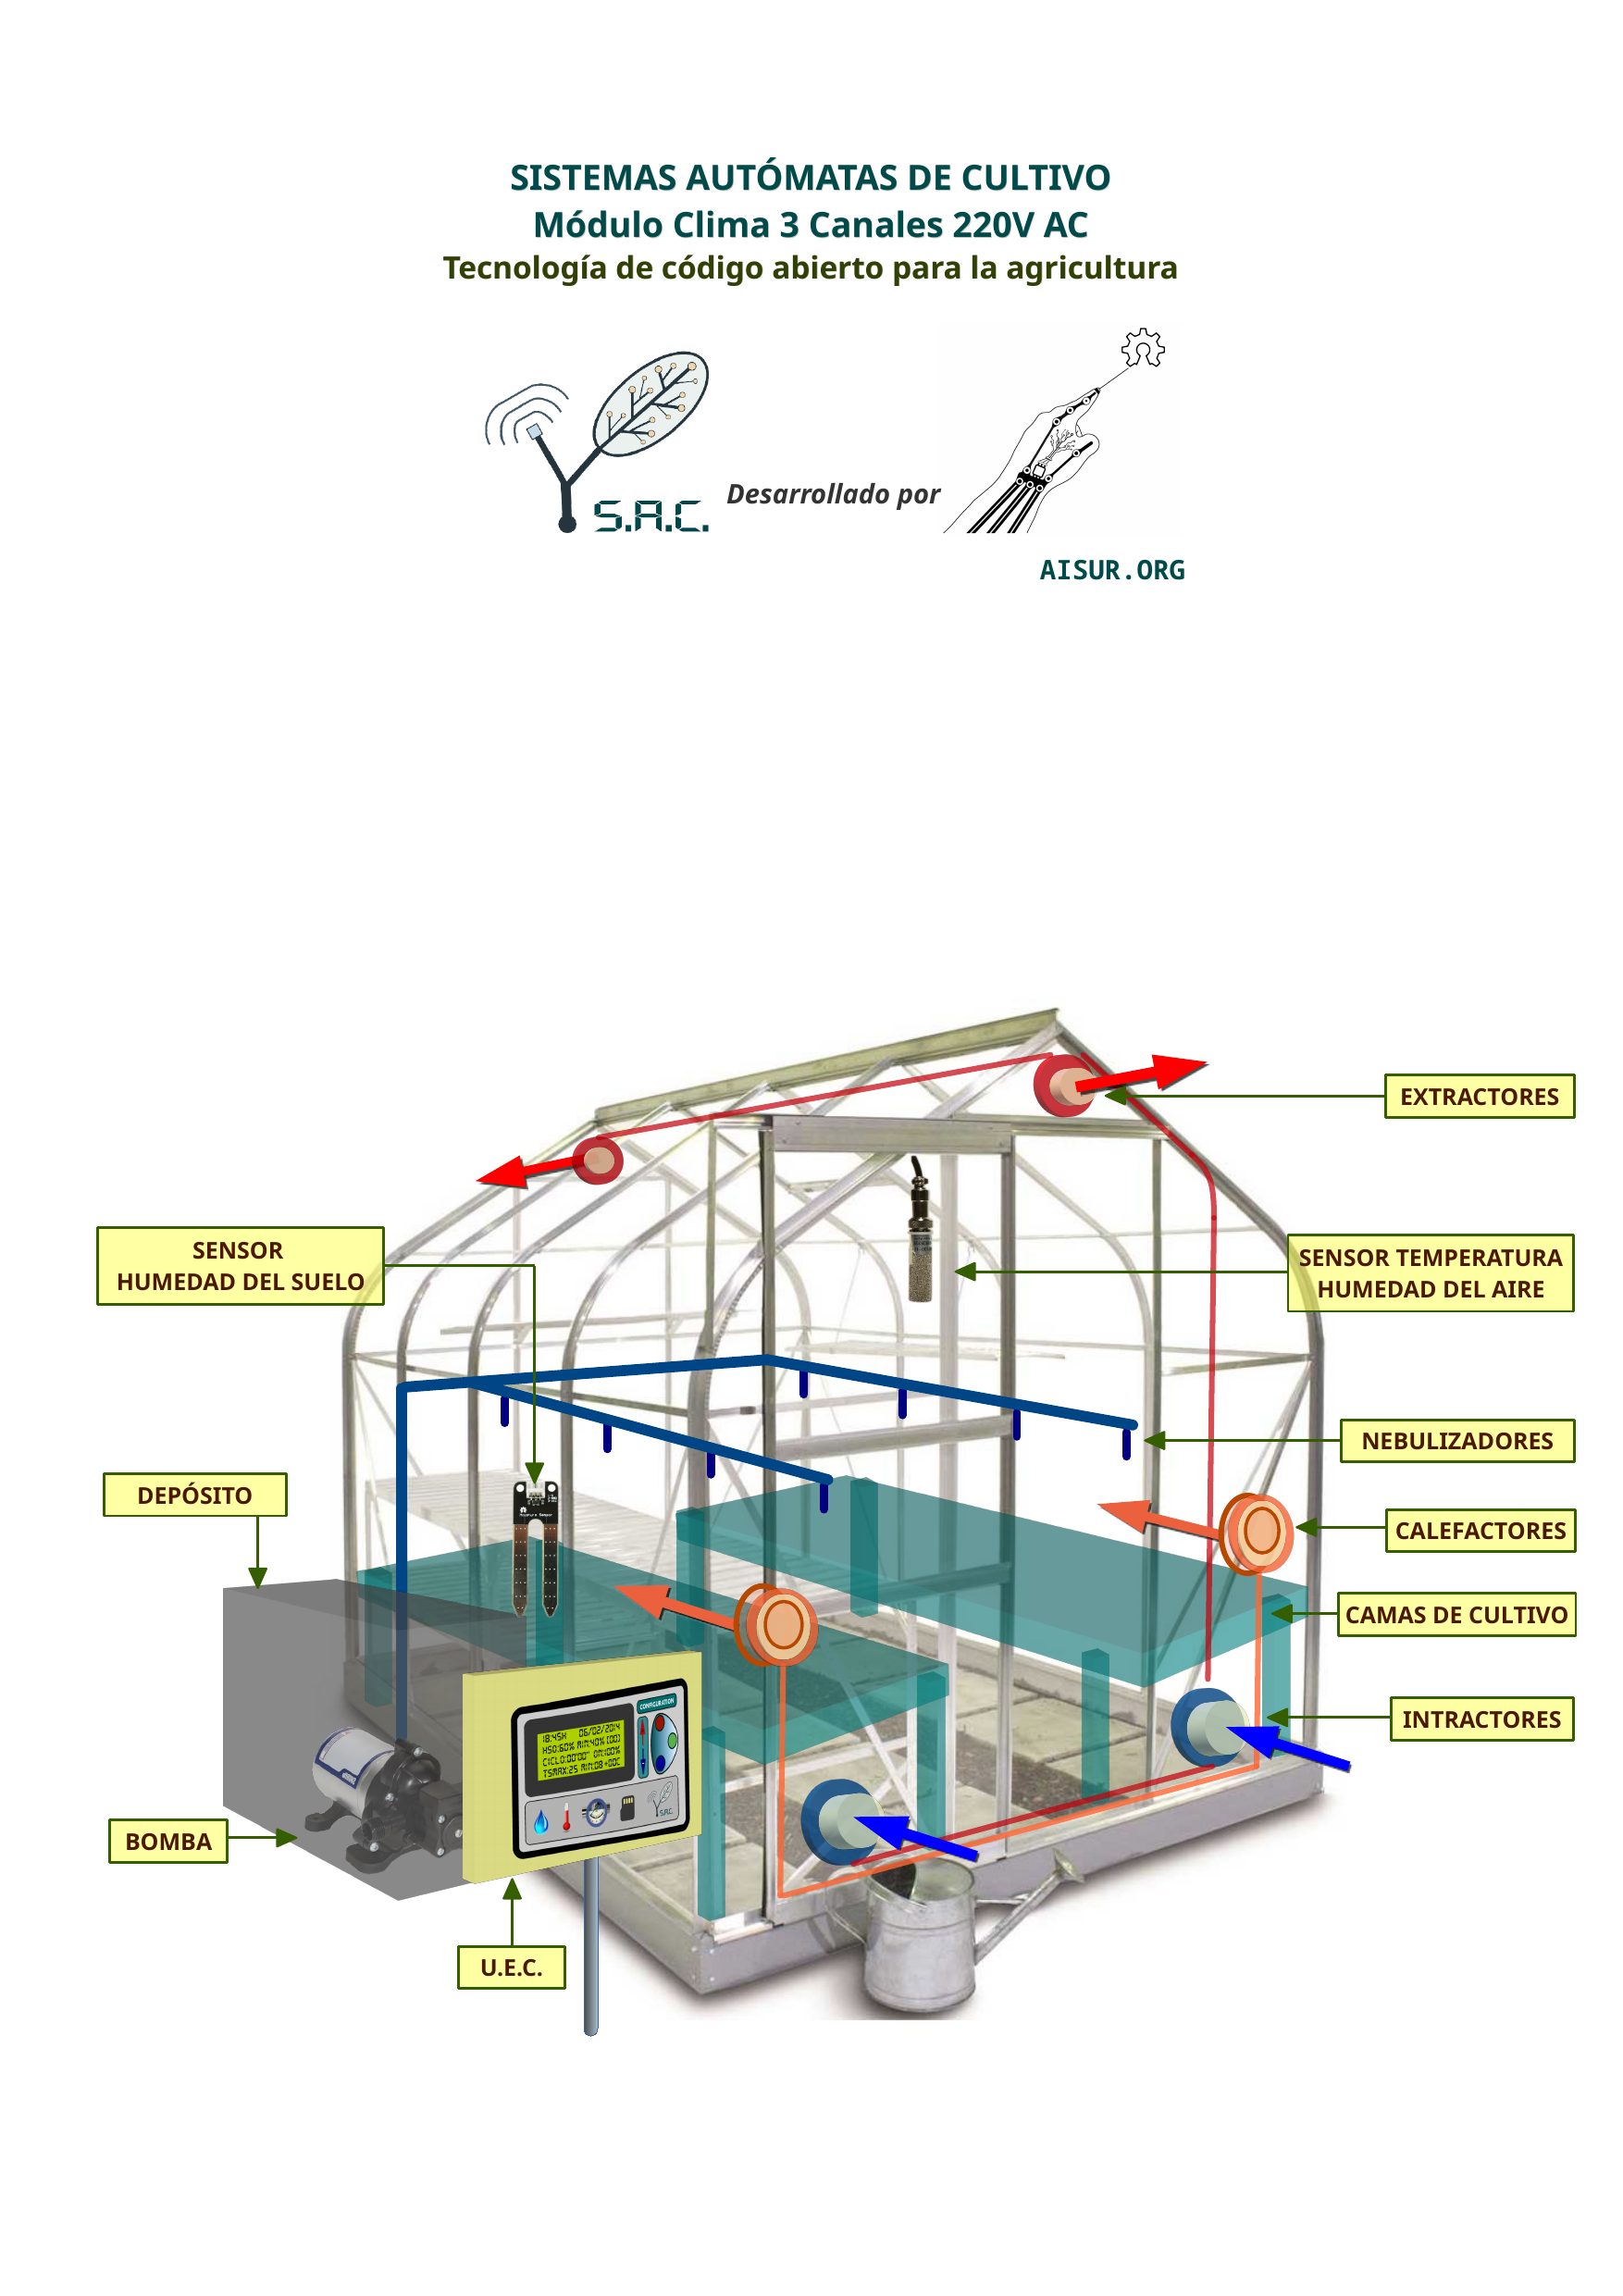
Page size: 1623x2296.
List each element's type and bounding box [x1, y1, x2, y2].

picture [703, 1547, 1082, 1835]
picture [268, 1267, 533, 1584]
picture [904, 1842, 911, 1846]
picture [867, 1839, 895, 1856]
picture [1135, 1098, 1400, 1271]
picture [784, 1706, 934, 1892]
picture [1290, 1615, 1400, 1716]
picture [268, 1831, 276, 1836]
picture [482, 1666, 693, 1868]
picture [268, 944, 1400, 1562]
picture [1213, 1442, 1400, 1612]
picture [949, 1744, 1254, 1844]
picture [454, 336, 737, 546]
picture [1162, 1064, 1208, 1090]
picture [1214, 1273, 1400, 1439]
picture [1109, 1640, 1255, 1791]
picture [1121, 1078, 1156, 1086]
picture [507, 1384, 533, 1393]
picture [1143, 1522, 1157, 1533]
picture [1097, 1086, 1114, 1091]
picture [935, 321, 1183, 536]
picture [268, 1719, 1400, 2076]
picture [407, 1388, 814, 1626]
picture [1213, 1542, 1230, 1569]
picture [525, 1166, 573, 1179]
